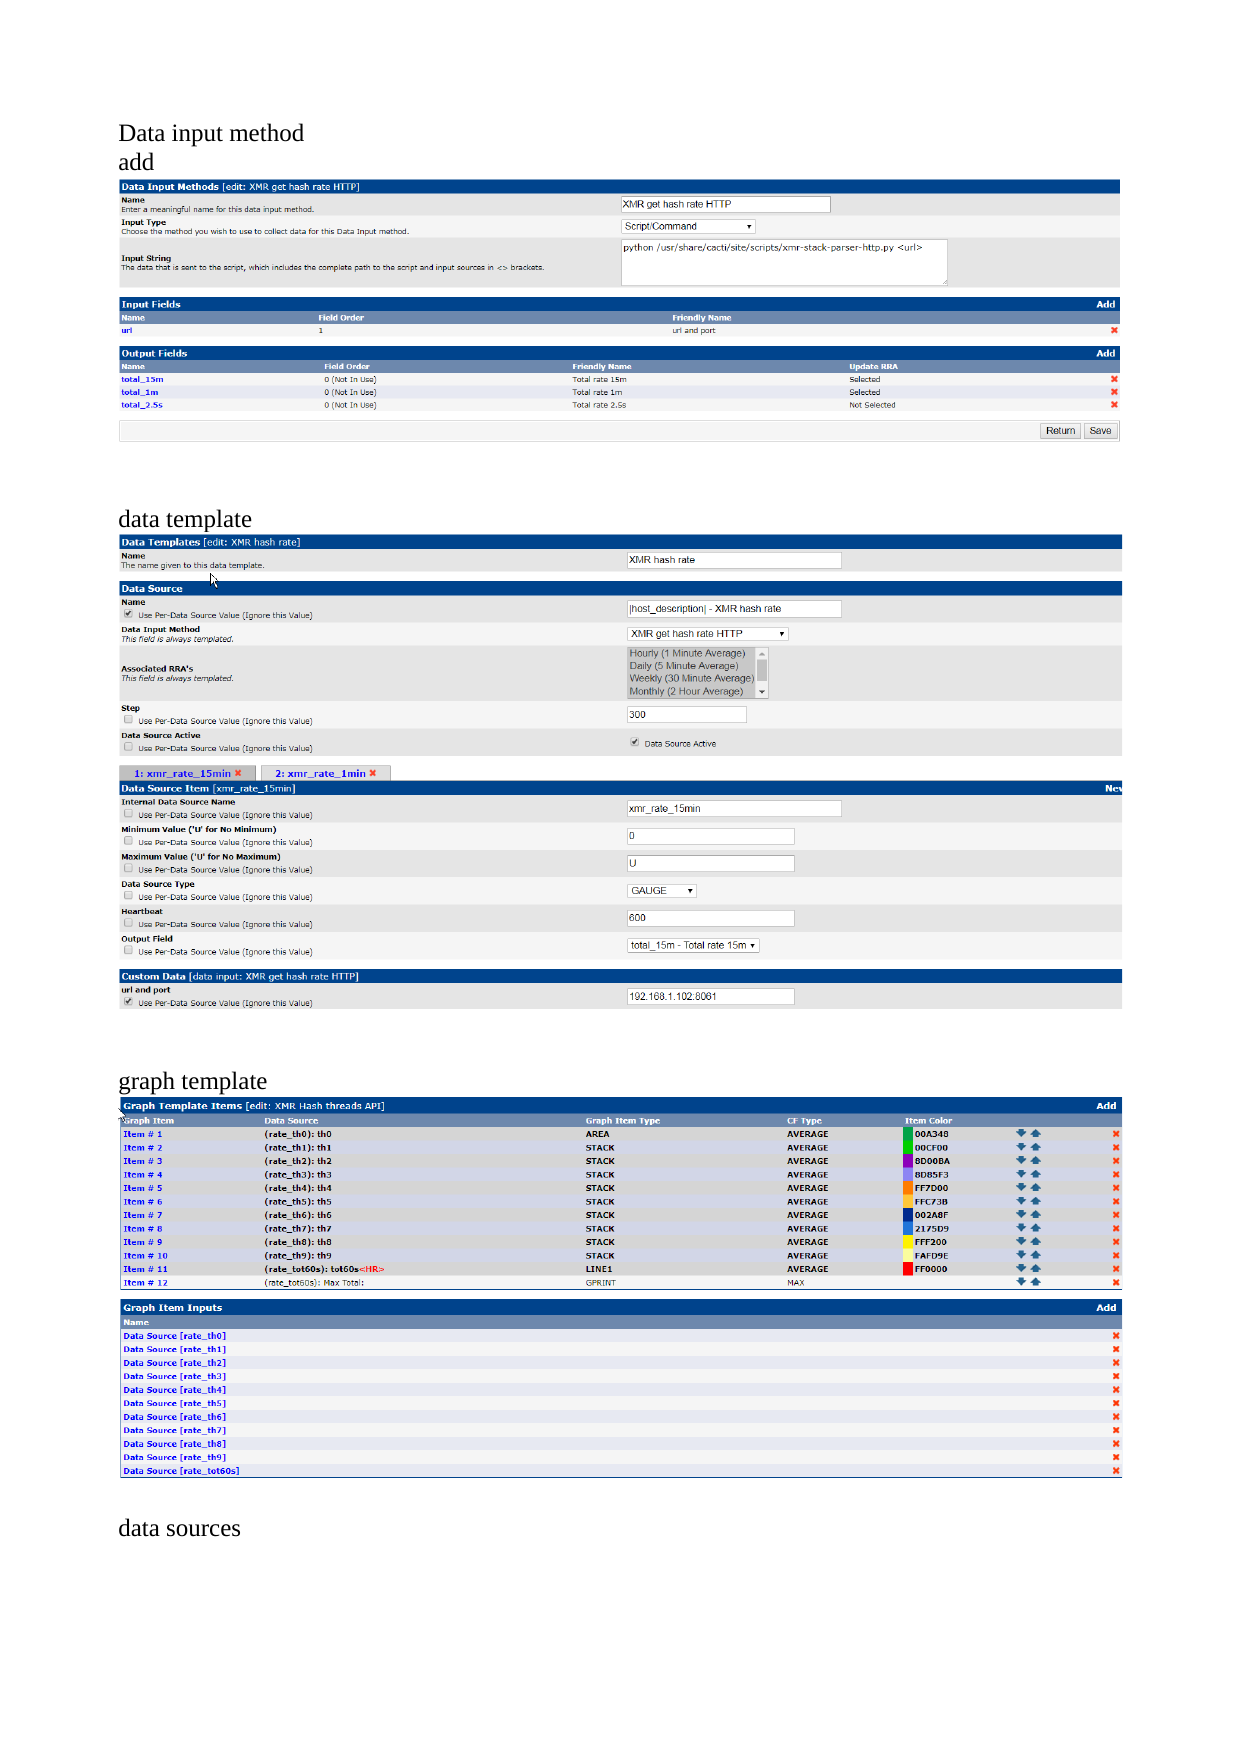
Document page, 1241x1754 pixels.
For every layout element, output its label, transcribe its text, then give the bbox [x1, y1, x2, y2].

text add [118, 147, 1122, 175]
text data template [118, 504, 1122, 532]
picture [118, 1095, 1123, 1484]
picture [118, 532, 1123, 1009]
text data sources [118, 1513, 1122, 1541]
picture [118, 175, 1123, 447]
text graph template [118, 1066, 1122, 1095]
text Data input method [118, 118, 1122, 147]
